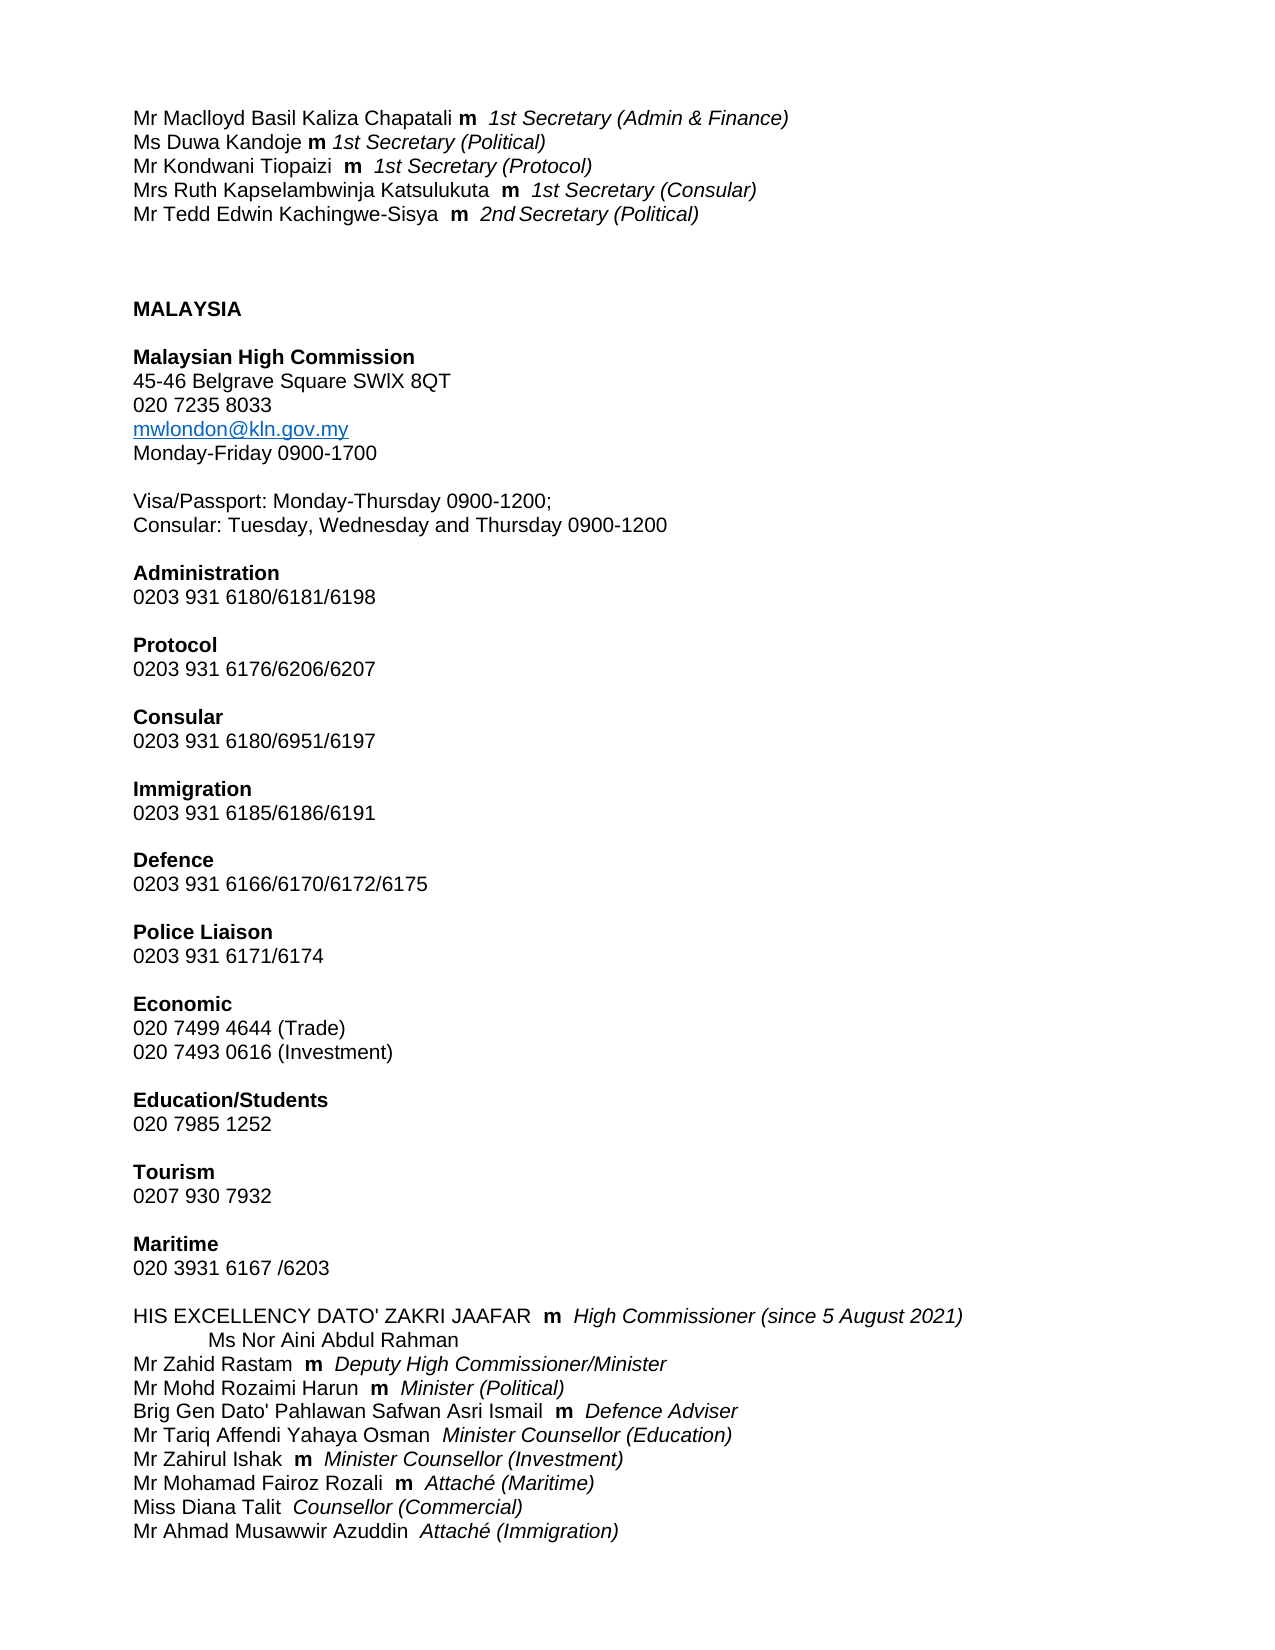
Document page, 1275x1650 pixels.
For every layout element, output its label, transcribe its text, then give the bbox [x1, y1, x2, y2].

text Tourism [133, 1160, 1181, 1184]
text 020 7499 4644 (Trade) [133, 1016, 1181, 1040]
text 45-46 Belgrave Square SWlX 8QT [133, 369, 1181, 393]
text Protocol [133, 633, 1181, 657]
text MALAYSIA [133, 297, 1181, 321]
text Mr Zahid Rastam m Deputy High Commissioner/Minister [133, 1351, 1181, 1375]
text Monday-Friday 0900-1700 [133, 441, 1181, 465]
text 0203 931 6185/6186/6191 [133, 800, 1181, 824]
text Administration [133, 561, 1181, 585]
text Brig Gen Dato' Pahlawan Safwan Asri Ismail m Defence Adviser [133, 1399, 1181, 1423]
text Ms Nor Aini Abdul Rahman [133, 1327, 1181, 1351]
text Maritime [133, 1232, 1181, 1256]
text Immigration [133, 776, 1181, 800]
text Malaysian High Commission [133, 345, 1181, 369]
text 0203 931 6171/6174 [133, 944, 1181, 968]
text Consular [133, 704, 1181, 728]
text Education/Students [133, 1088, 1181, 1112]
text Mr Mohamad Fairoz Rozali m Attaché (Maritime) [133, 1471, 1181, 1495]
text 020 7235 8033 [133, 393, 1181, 417]
text 020 7493 0616 (Investment) [133, 1040, 1181, 1064]
text Miss Diana Talit Counsellor (Commercial) [133, 1495, 1181, 1519]
text Mr Tedd Edwin Kachingwe-Sisya m 2nd Secretary (Political) [133, 201, 1181, 225]
text 020 7985 1252 [133, 1112, 1181, 1136]
text 0203 931 6166/6170/6172/6175 [133, 872, 1181, 896]
text 0203 931 6176/6206/6207 [133, 657, 1181, 681]
text Mr Maclloyd Basil Kaliza Chapatali m 1st Secretary (Admin & Finance) [133, 106, 1181, 129]
text Police Liaison [133, 920, 1181, 944]
text Visa/Passport: Monday-Thursday 0900-1200; [133, 489, 1181, 513]
text Defence [133, 848, 1181, 872]
text 020 3931 6167 /6203 [133, 1256, 1181, 1279]
text Mrs Ruth Kapselambwinja Katsulukuta m 1st Secretary (Consular) [133, 177, 1181, 201]
text HIS EXCELLENCY DATO' ZAKRI JAAFAR m High Commissioner (since 5 August 2021) [133, 1303, 1181, 1327]
text 0203 931 6180/6951/6197 [133, 728, 1181, 752]
text Mr Tariq Affendi Yahaya Osman Minister Counsellor (Education) [133, 1423, 1181, 1447]
text Mr Zahirul Ishak m Minister Counsellor (Investment) [133, 1447, 1181, 1471]
text 0203 931 6180/6181/6198 [133, 585, 1181, 609]
text Economic [133, 992, 1181, 1016]
text Mr Ahmad Musawwir Azuddin Attaché (Immigration) [133, 1519, 1181, 1543]
text 0207 930 7932 [133, 1184, 1181, 1208]
text Mr Kondwani Tiopaizi m 1st Secretary (Protocol) [133, 153, 1181, 177]
text mwlondon@kln.gov.my [133, 417, 1181, 441]
text Ms Duwa Kandoje m 1st Secretary (Political) [133, 129, 1181, 153]
text Consular: Tuesday, Wednesday and Thursday 0900-1200 [133, 513, 1181, 537]
text Mr Mohd Rozaimi Harun m Minister (Political) [133, 1375, 1181, 1399]
